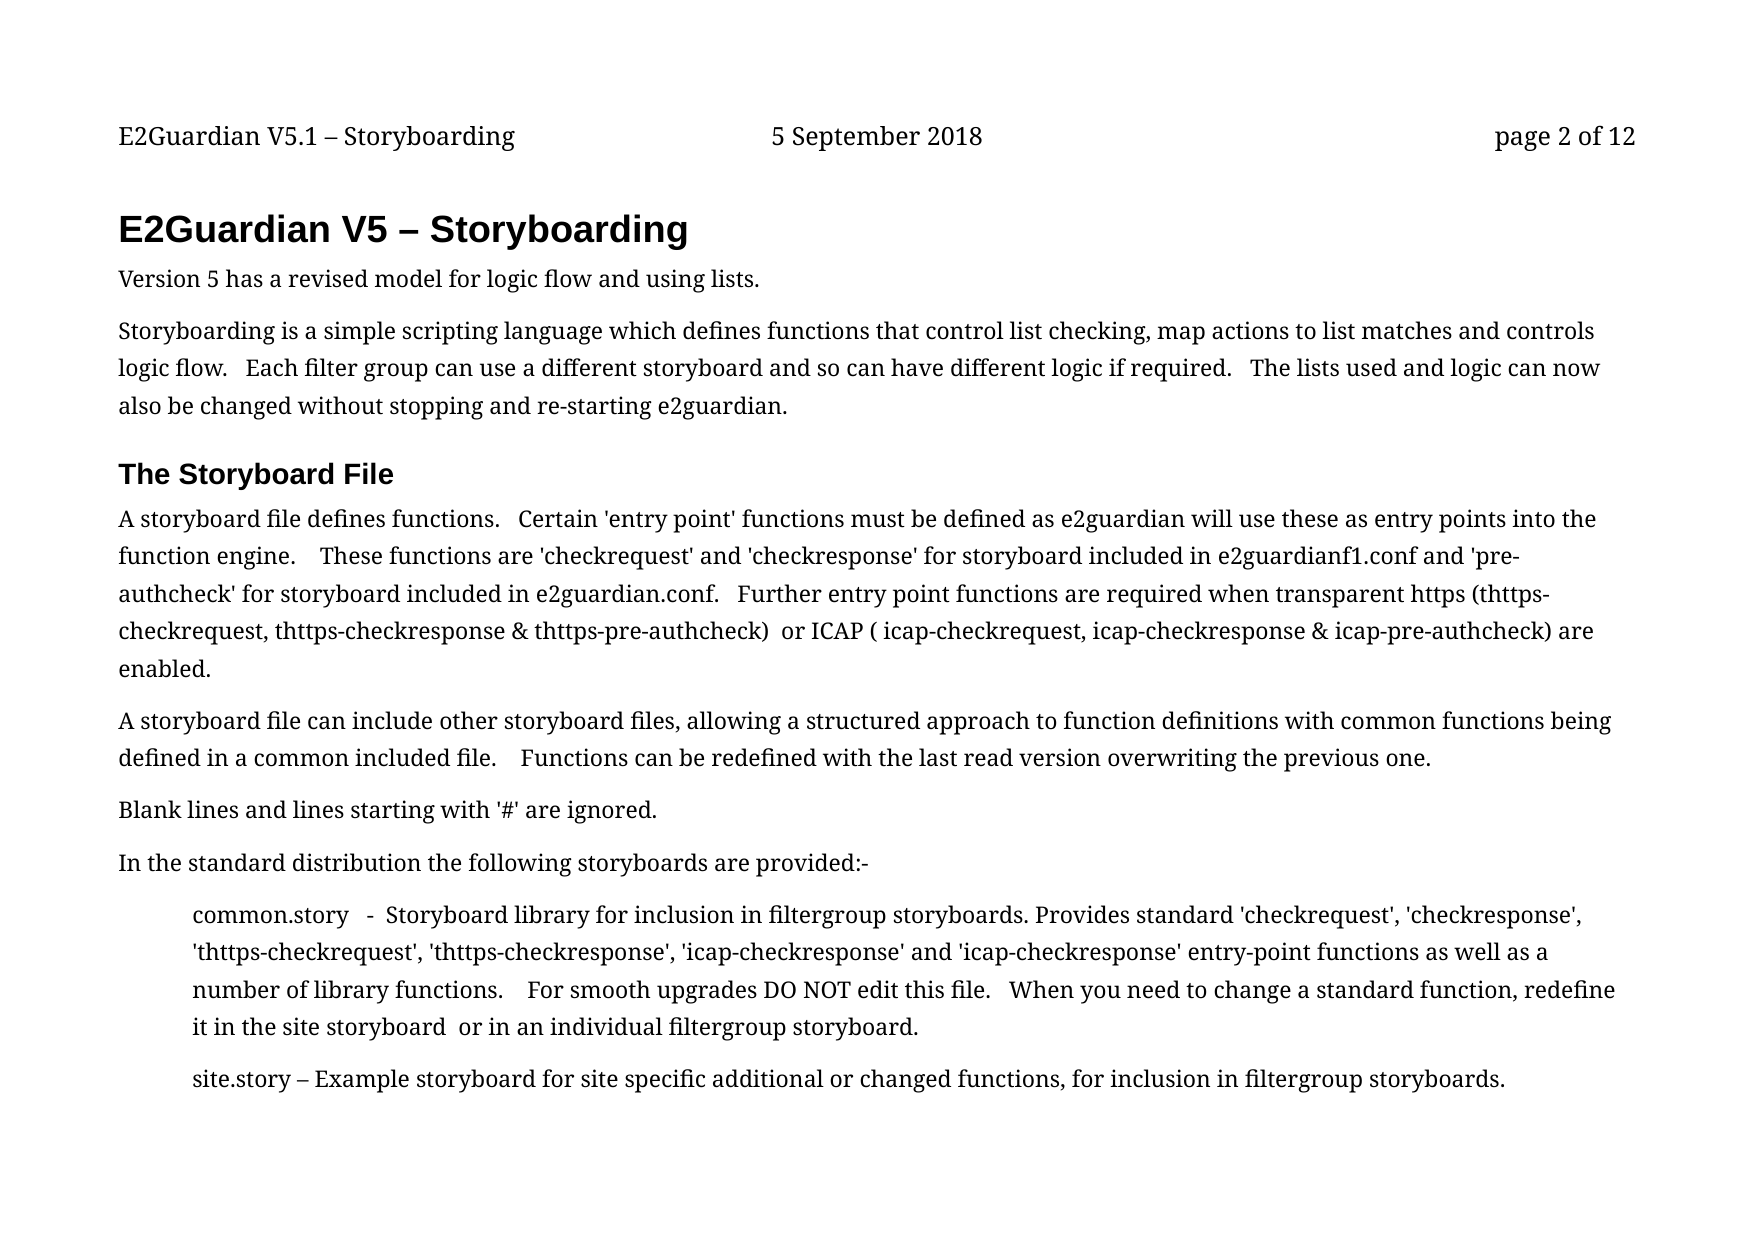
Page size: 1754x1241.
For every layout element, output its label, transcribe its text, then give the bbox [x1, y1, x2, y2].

text Blank lines and lines starting with '#' are ignored. [118, 794, 1636, 826]
text Storyboarding is a simple scripting language which defines functions that control list checking, map actions to list matches and controls logic flow. Each filter group can use a different storyboard and so can have different logic if required. The lists used and logic can now also be changed without stopping and re-starting e2guardian. [118, 315, 1636, 421]
text site.story – Example storyboard for site specific additional or changed functions, for inclusion in filtergroup storyboards. [192, 1063, 1636, 1094]
text common.story - Storyboard library for inclusion in filtergroup storyboards. Provides standard 'checkrequest', 'checkresponse', 'thttps-checkrequest', 'thttps-checkresponse', 'icap-checkresponse' and 'icap-checkresponse' entry-point functions as well as a number of library functions. For smooth upgrades DO NOT edit this file. When you need to change a standard function, redefine it in the site storyboard or in an individual filtergroup storyboard. [192, 899, 1636, 1042]
subtitle The Storyboard File [118, 457, 1636, 490]
text In the standard distribution the following storyboards are provided:- [118, 847, 1636, 878]
text A storyboard file can include other storyboard files, allowing a structured approach to function definitions with common functions being defined in a common included file. Functions can be redefined with the last read version overwriting the previous one. [118, 705, 1636, 774]
text A storyboard file defines functions. Certain 'entry point' functions must be defined as e2guardian will use these as entry points into the function engine. These functions are 'checkrequest' and 'checkresponse' for storyboard included in e2guardianf1.conf and 'pre-authcheck' for storyboard included in e2guardian.conf. Further entry point functions are required when transparent https (thttps-checkrequest, thttps-checkresponse & thttps-pre-authcheck) or ICAP ( icap-checkrequest, icap-checkresponse & icap-pre-authcheck) are enabled. [118, 503, 1636, 684]
text Version 5 has a revised model for logic flow and using lists. [118, 263, 1636, 294]
subtitle E2Guardian V5 – Storyboarding [118, 207, 1636, 250]
